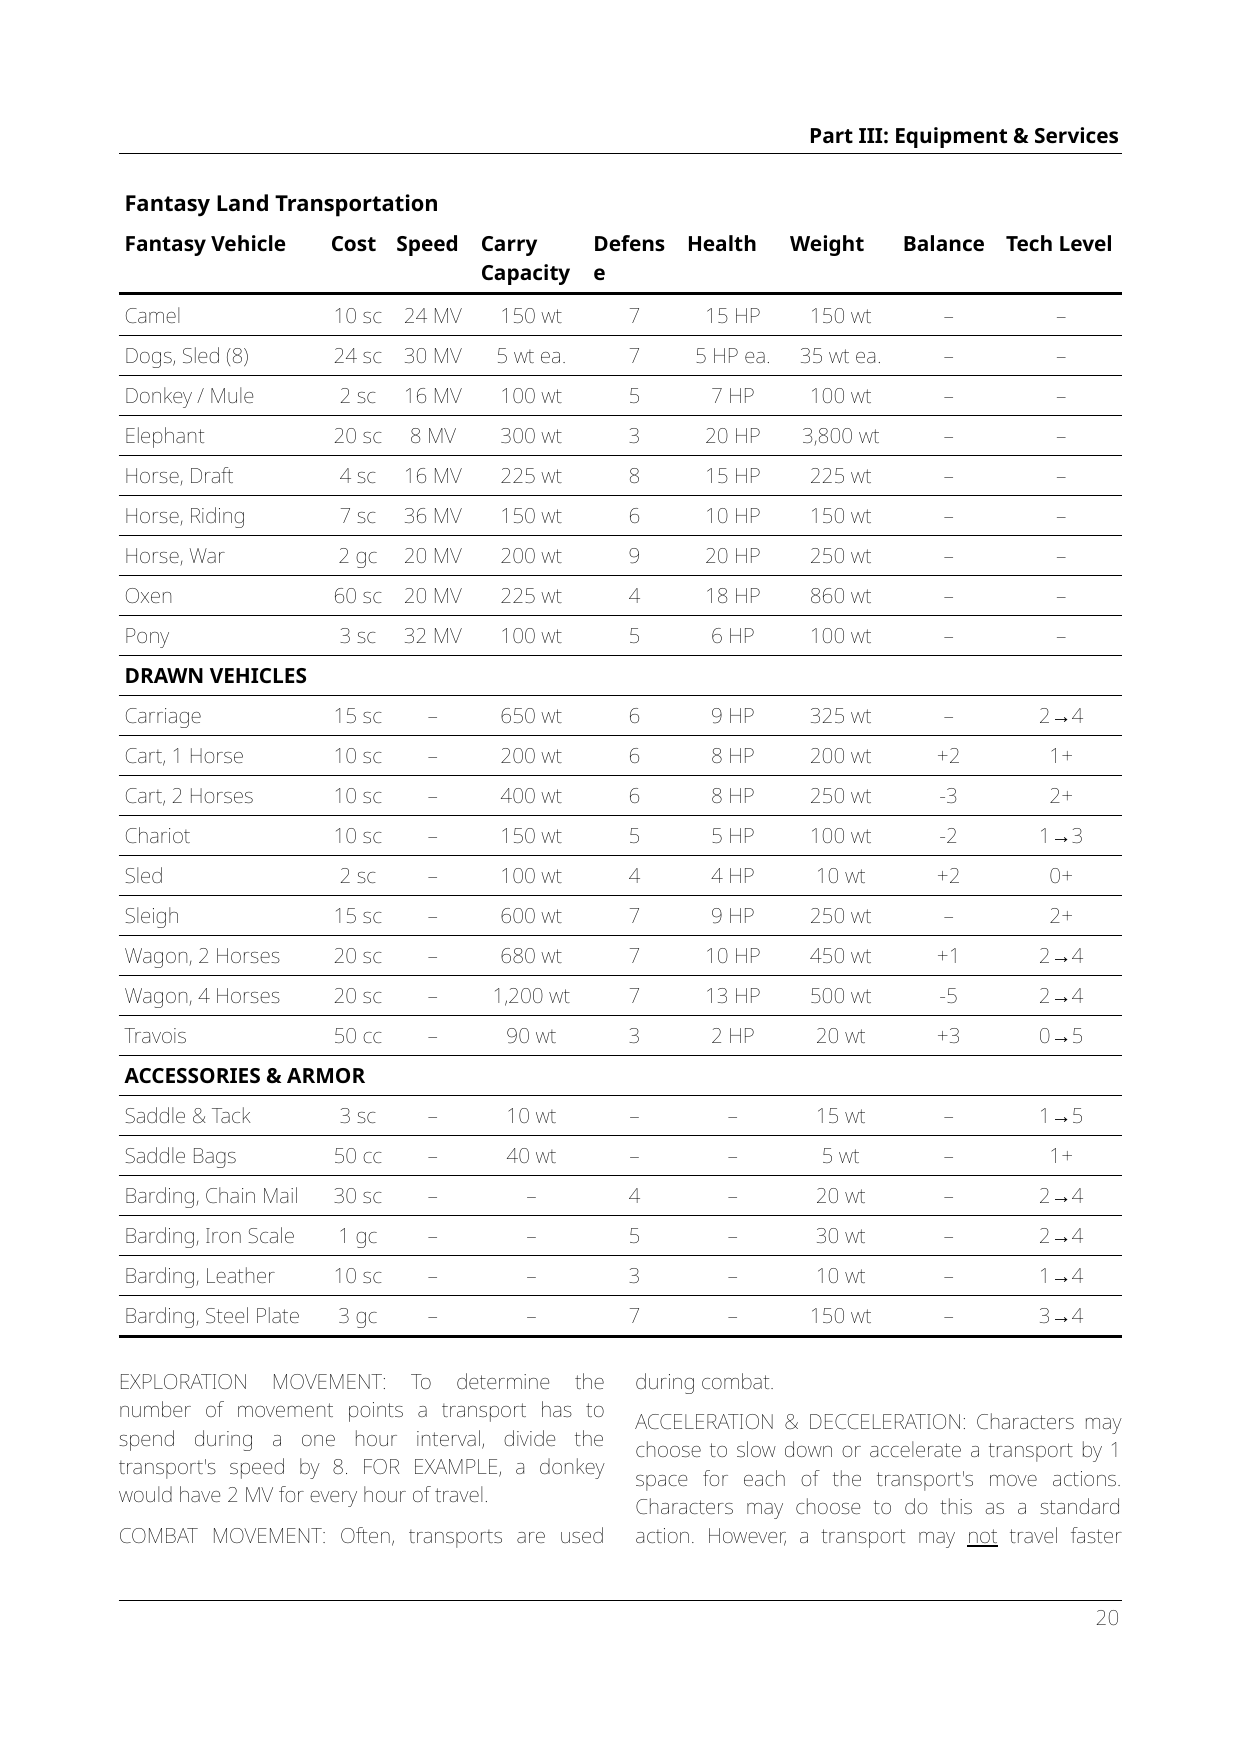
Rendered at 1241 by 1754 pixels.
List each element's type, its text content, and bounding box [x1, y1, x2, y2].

table_cell 10 sc [325, 776, 390, 815]
table_cell 20 HP [681, 536, 784, 575]
table_cell 150 wt [475, 816, 587, 855]
table_cell 4 [588, 576, 681, 615]
table_cell – [1000, 295, 1122, 335]
table_cell – [681, 1096, 784, 1135]
table_cell 1→5 [1000, 1096, 1122, 1135]
table_cell – [897, 536, 1000, 575]
table_cell Defense [588, 224, 681, 292]
table_cell 10 sc [325, 1256, 390, 1295]
table_cell – [897, 496, 1000, 535]
table_cell 5 HP ea. [681, 336, 784, 375]
table_cell 7 [588, 936, 681, 975]
table_cell 100 wt [784, 616, 897, 655]
table_cell +2 [897, 856, 1000, 895]
table_cell 225 wt [784, 456, 897, 495]
table_cell 3 sc [325, 1096, 390, 1135]
table_cell – [475, 1296, 587, 1335]
table_cell 2→4 [1000, 976, 1122, 1015]
table_cell 150 wt [475, 295, 587, 335]
table_cell 15 HP [681, 456, 784, 495]
table_cell 16 MV [390, 456, 475, 495]
table_cell 4 HP [681, 856, 784, 895]
table_cell 15 sc [325, 896, 390, 935]
table_cell Barding, Iron Scale [119, 1216, 325, 1255]
table_cell 2 sc [325, 376, 390, 415]
table_cell – [897, 1296, 1000, 1335]
table_cell 1→4 [1000, 1256, 1122, 1295]
table_cell – [897, 1256, 1000, 1295]
table_header Fantasy Land Transportation [119, 183, 1122, 224]
table_cell – [390, 896, 475, 935]
table_cell 5 [588, 616, 681, 655]
table_cell 32 MV [390, 616, 475, 655]
table_cell Dogs, Sled (8) [119, 336, 325, 375]
table_cell – [897, 416, 1000, 455]
table_cell 24 sc [325, 336, 390, 375]
table_cell – [390, 1296, 475, 1335]
table_cell 8 HP [681, 736, 784, 775]
table_cell 5 wt [784, 1136, 897, 1175]
table_cell 7 HP [681, 376, 784, 415]
table_cell 200 wt [475, 536, 587, 575]
table_cell 13 HP [681, 976, 784, 1015]
table_cell – [681, 1176, 784, 1215]
text EXPLORATION MOVEMENT: To determine the number of movement points a transport has to spend during a one hour interval, divide the transport's speed by 8. FOR EXAMPLE, a donkey would have 2 MV for every hour of travel. [118, 1367, 605, 1509]
table_cell 7 [588, 1296, 681, 1335]
table_cell 90 wt [475, 1016, 587, 1055]
table_cell – [1000, 576, 1122, 615]
table_cell 5 [588, 376, 681, 415]
table_cell 200 wt [475, 736, 587, 775]
table_cell Barding, Steel Plate [119, 1296, 325, 1335]
table_cell Saddle & Tack [119, 1096, 325, 1135]
table_cell 10 HP [681, 936, 784, 975]
table_cell 6 HP [681, 616, 784, 655]
table_cell 50 cc [325, 1136, 390, 1175]
table_cell – [897, 1136, 1000, 1175]
table_cell Horse, Draft [119, 456, 325, 495]
table_cell 15 HP [681, 295, 784, 335]
table_cell – [390, 1216, 475, 1255]
table_cell 0→5 [1000, 1016, 1122, 1055]
table_cell 250 wt [784, 536, 897, 575]
table_cell Wagon, 4 Horses [119, 976, 325, 1015]
table_cell 10 sc [325, 736, 390, 775]
table_cell Elephant [119, 416, 325, 455]
table_cell – [475, 1176, 587, 1215]
table_cell 20 MV [390, 576, 475, 615]
table_cell 10 HP [681, 496, 784, 535]
table_cell 100 wt [475, 856, 587, 895]
table_cell Barding, Leather [119, 1256, 325, 1295]
table_cell -3 [897, 776, 1000, 815]
table_cell 10 wt [784, 856, 897, 895]
table_cell 7 [588, 976, 681, 1015]
table_cell 225 wt [475, 576, 587, 615]
table_cell 30 sc [325, 1176, 390, 1215]
text COMBAT MOVEMENT: Often, transports are used [118, 1521, 605, 1549]
text during combat. [635, 1367, 1122, 1395]
table_cell 16 MV [390, 376, 475, 415]
table_cell 20 MV [390, 536, 475, 575]
table_cell 8 [588, 456, 681, 495]
table_cell – [390, 1096, 475, 1135]
table_cell 1 gc [325, 1216, 390, 1255]
table_cell – [390, 776, 475, 815]
table_cell 150 wt [784, 295, 897, 335]
text ACCELERATION & DECCELERATION: Characters may choose to slow down or accelerate a transport by 1 space for each of the transport's move actions. Characters may choose to do this as a standard action. However, a transport may not travel faster [635, 1407, 1122, 1549]
table_cell – [588, 1136, 681, 1175]
table_cell – [390, 976, 475, 1015]
table_cell – [1000, 496, 1122, 535]
table_cell 400 wt [475, 776, 587, 815]
table_cell 4 [588, 1176, 681, 1215]
table_cell – [897, 376, 1000, 415]
table_cell – [390, 736, 475, 775]
table_cell 20 wt [784, 1016, 897, 1055]
table_cell – [897, 576, 1000, 615]
table_cell – [390, 1136, 475, 1175]
table_cell – [1000, 416, 1122, 455]
table_cell +3 [897, 1016, 1000, 1055]
table_cell 650 wt [475, 696, 587, 735]
table_cell 20 HP [681, 416, 784, 455]
table_cell 200 wt [784, 736, 897, 775]
table_cell – [681, 1136, 784, 1175]
table_cell – [1000, 456, 1122, 495]
table_cell 3 gc [325, 1296, 390, 1335]
table_cell – [390, 1256, 475, 1295]
table_cell – [681, 1296, 784, 1335]
table_cell 9 [588, 536, 681, 575]
table_cell DRAWN VEHICLES [119, 656, 1122, 695]
table_cell 5 wt ea. [475, 336, 587, 375]
table_cell 2 gc [325, 536, 390, 575]
table_cell 9 HP [681, 696, 784, 735]
table_cell – [897, 616, 1000, 655]
table_cell – [1000, 536, 1122, 575]
table_cell Carriage [119, 696, 325, 735]
table_cell Cart, 1 Horse [119, 736, 325, 775]
table_cell 150 wt [784, 1296, 897, 1335]
table_cell 100 wt [784, 816, 897, 855]
table_cell 3,800 wt [784, 416, 897, 455]
table_cell 18 HP [681, 576, 784, 615]
table_cell 15 sc [325, 696, 390, 735]
table_cell Horse, War [119, 536, 325, 575]
table_cell 5 [588, 816, 681, 855]
table_cell 5 [588, 1216, 681, 1255]
table_cell 3 [588, 1016, 681, 1055]
table_cell Wagon, 2 Horses [119, 936, 325, 975]
table_cell 2→4 [1000, 936, 1122, 975]
table_cell 20 wt [784, 1176, 897, 1215]
table_cell 5 HP [681, 816, 784, 855]
table_cell 325 wt [784, 696, 897, 735]
table_cell – [588, 1096, 681, 1135]
table_cell 60 sc [325, 576, 390, 615]
table_cell 4 [588, 856, 681, 895]
table_cell – [390, 1176, 475, 1215]
table_cell -5 [897, 976, 1000, 1015]
table_cell – [390, 1016, 475, 1055]
table_cell – [681, 1256, 784, 1295]
table_cell 2→4 [1000, 1176, 1122, 1215]
table_cell 150 wt [475, 496, 587, 535]
table_cell 2 sc [325, 856, 390, 895]
table_cell 3 sc [325, 616, 390, 655]
table_cell Sled [119, 856, 325, 895]
table_cell – [897, 896, 1000, 935]
table_cell Cart, 2 Horses [119, 776, 325, 815]
table_cell 2→4 [1000, 696, 1122, 735]
table_cell 20 sc [325, 936, 390, 975]
table_cell Pony [119, 616, 325, 655]
table_cell Cost [325, 224, 390, 292]
table_cell 3 [588, 1256, 681, 1295]
table_cell 500 wt [784, 976, 897, 1015]
table_cell – [390, 816, 475, 855]
table_cell Carry Capacity [475, 224, 587, 292]
table_cell ACCESSORIES & ARMOR [119, 1056, 1122, 1095]
table_cell 7 [588, 295, 681, 335]
table_cell 10 wt [475, 1096, 587, 1135]
table_cell 1+ [1000, 736, 1122, 775]
table_cell 6 [588, 496, 681, 535]
table_cell Balance [897, 224, 1000, 292]
table_cell Tech Level [1000, 224, 1122, 292]
table_cell 250 wt [784, 896, 897, 935]
table_cell Oxen [119, 576, 325, 615]
table_cell 10 wt [784, 1256, 897, 1295]
table_cell 0+ [1000, 856, 1122, 895]
table_cell 225 wt [475, 456, 587, 495]
table_cell 600 wt [475, 896, 587, 935]
table_cell – [475, 1216, 587, 1255]
table_cell Horse, Riding [119, 496, 325, 535]
table_cell Weight [784, 224, 897, 292]
table_cell 3→4 [1000, 1296, 1122, 1335]
table_cell – [1000, 336, 1122, 375]
table_cell – [390, 856, 475, 895]
table_cell 8 HP [681, 776, 784, 815]
table_cell 680 wt [475, 936, 587, 975]
table_cell 36 MV [390, 496, 475, 535]
table_cell 1→3 [1000, 816, 1122, 855]
table_cell 6 [588, 776, 681, 815]
table_cell 20 sc [325, 976, 390, 1015]
table_cell -2 [897, 816, 1000, 855]
table_cell 2 HP [681, 1016, 784, 1055]
table_cell +2 [897, 736, 1000, 775]
table_cell Barding, Chain Mail [119, 1176, 325, 1215]
table_cell Health [681, 224, 784, 292]
table_cell 100 wt [475, 616, 587, 655]
table_cell +1 [897, 936, 1000, 975]
table_cell 2→4 [1000, 1216, 1122, 1255]
table_cell – [475, 1256, 587, 1295]
table_cell 100 wt [475, 376, 587, 415]
table_cell – [897, 456, 1000, 495]
table_cell – [897, 1176, 1000, 1215]
table_cell Donkey / Mule [119, 376, 325, 415]
table_cell 9 HP [681, 896, 784, 935]
table_cell Sleigh [119, 896, 325, 935]
table_cell 7 [588, 336, 681, 375]
table_cell – [390, 696, 475, 735]
table_cell 4 sc [325, 456, 390, 495]
table_cell 7 [588, 896, 681, 935]
table_cell – [681, 1216, 784, 1255]
table_cell 8 MV [390, 416, 475, 455]
table_cell 40 wt [475, 1136, 587, 1175]
table_cell Saddle Bags [119, 1136, 325, 1175]
table_cell Camel [119, 295, 325, 335]
table_cell 3 [588, 416, 681, 455]
table_cell 6 [588, 736, 681, 775]
table_cell 100 wt [784, 376, 897, 415]
table_cell 860 wt [784, 576, 897, 615]
table_cell – [1000, 616, 1122, 655]
table_cell – [1000, 376, 1122, 415]
table_cell Travois [119, 1016, 325, 1055]
table_cell 150 wt [784, 496, 897, 535]
table_cell 6 [588, 696, 681, 735]
table_cell 50 cc [325, 1016, 390, 1055]
table_cell 1,200 wt [475, 976, 587, 1015]
table_cell 30 MV [390, 336, 475, 375]
table_cell 300 wt [475, 416, 587, 455]
table_cell 450 wt [784, 936, 897, 975]
table_cell Fantasy Vehicle [119, 224, 325, 292]
table_cell Speed [390, 224, 475, 292]
table_cell Chariot [119, 816, 325, 855]
table_cell 24 MV [390, 295, 475, 335]
table_cell 10 sc [325, 295, 390, 335]
table_cell 2+ [1000, 776, 1122, 815]
table_cell 2+ [1000, 896, 1122, 935]
table_cell 15 wt [784, 1096, 897, 1135]
table_cell – [897, 336, 1000, 375]
table_cell 20 sc [325, 416, 390, 455]
table_cell – [897, 1096, 1000, 1135]
table_cell – [897, 1216, 1000, 1255]
table_cell 7 sc [325, 496, 390, 535]
table_cell – [390, 936, 475, 975]
table_cell 250 wt [784, 776, 897, 815]
table_cell – [897, 696, 1000, 735]
table_cell 35 wt ea. [784, 336, 897, 375]
table_cell 10 sc [325, 816, 390, 855]
table_cell – [897, 295, 1000, 335]
table_cell 30 wt [784, 1216, 897, 1255]
table_cell 1+ [1000, 1136, 1122, 1175]
